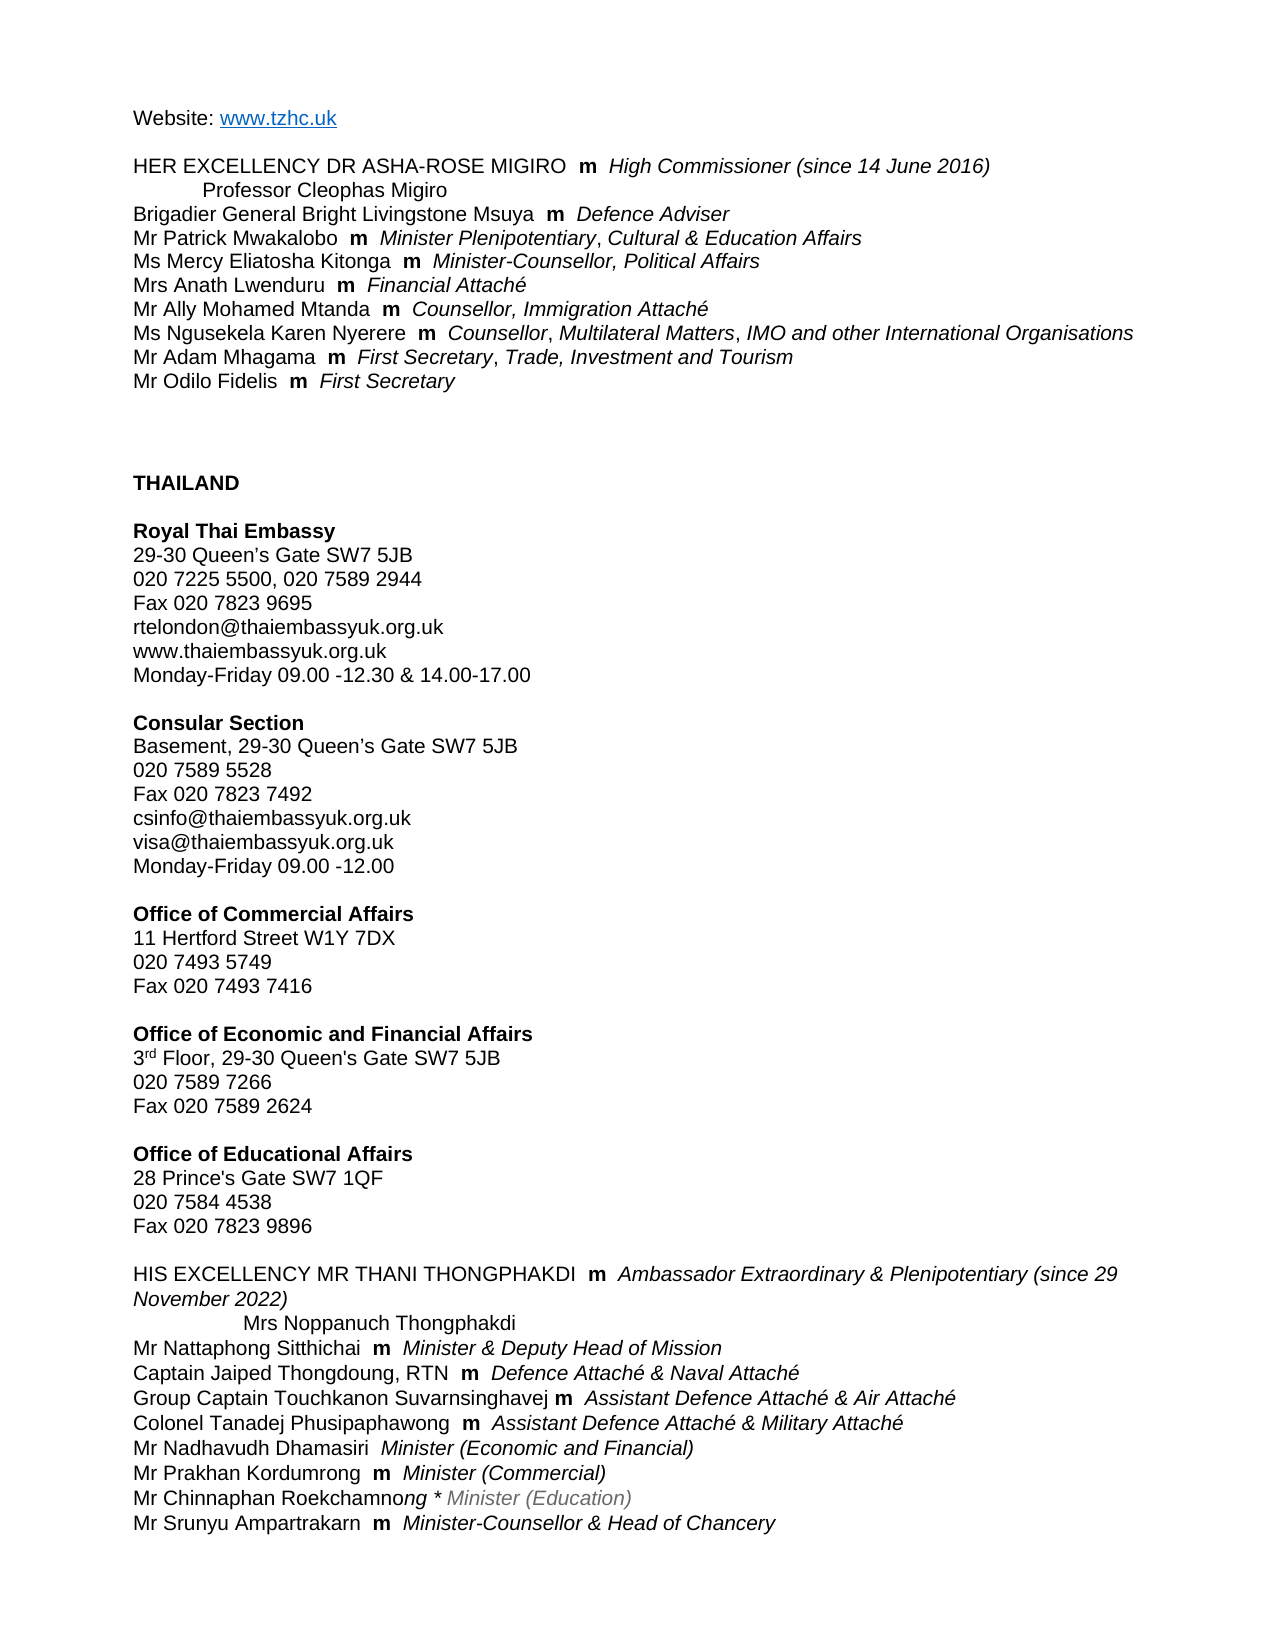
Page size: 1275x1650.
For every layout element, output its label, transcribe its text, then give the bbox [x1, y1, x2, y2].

text Fax 020 7823 7492 [133, 782, 1181, 806]
subtitle Royal Thai Embassy [133, 519, 1181, 543]
text Professor Cleophas Migiro [133, 177, 1181, 201]
text 020 7584 4538 [133, 1189, 1181, 1213]
text Captain Jaiped Thongdoung, RTN m Defence Attaché & Naval Attaché [133, 1361, 1181, 1385]
text Office of Economic and Financial Affairs [133, 1022, 1181, 1046]
text www.thaiembassyuk.org.uk [133, 638, 1181, 662]
text Mrs Noppanuch Thongphakdi [133, 1311, 1181, 1335]
text Fax 020 7823 9695 [133, 591, 1181, 614]
text Monday-Friday 09.00 -12.30 & 14.00-17.00 [133, 662, 1181, 686]
text Mr Ally Mohamed Mtanda m Counsellor, Immigration Attaché [133, 297, 1181, 321]
text 3rd Floor, 29-30 Queen's Gate SW7 5JB [133, 1046, 1181, 1070]
text 020 7589 5528 [133, 758, 1181, 782]
text Fax 020 7823 9896 [133, 1213, 1181, 1237]
text Monday-Friday 09.00 -12.00 [133, 854, 1181, 878]
text Mr Odilo Fidelis m First Secretary [133, 369, 1181, 393]
text THAILAND [133, 471, 1181, 495]
text Mr Prakhan Kordumrong m Minister (Commercial) [133, 1461, 1181, 1484]
text 29-30 Queen’s Gate SW7 5JB [133, 543, 1181, 567]
text Mr Patrick Mwakalobo m Minister Plenipotentiary, Cultural & Education Affairs [133, 225, 1181, 249]
text Mr Nattaphong Sitthichai m Minister & Deputy Head of Mission [133, 1336, 1181, 1360]
text Fax 020 7493 7416 [133, 974, 1181, 998]
text Mr Nadhavudh Dhamasiri Minister (Economic and Financial) [133, 1436, 1181, 1460]
subtitle Consular Section [133, 710, 1181, 734]
text 020 7493 5749 [133, 950, 1181, 974]
text Ms Ngusekela Karen Nyerere m Counsellor, Multilateral Matters, IMO and other International Organisations [133, 321, 1181, 345]
text 020 7589 7266 [133, 1070, 1181, 1094]
text Group Captain Touchkanon Suvarnsinghavej m Assistant Defence Attaché & Air Attaché [133, 1386, 1181, 1410]
text Fax 020 7589 2624 [133, 1094, 1181, 1118]
text rtelondon@thaiembassyuk.org.uk [133, 614, 1181, 638]
text 020 7225 5500, 020 7589 2944 [133, 567, 1181, 591]
text Basement, 29-30 Queen’s Gate SW7 5JB [133, 734, 1181, 758]
text HER EXCELLENCY DR ASHA-ROSE MIGIRO m High Commissioner (since 14 June 2016) [133, 153, 1181, 177]
text Mr Srunyu Ampartrakarn m Minister-Counsellor & Head of Chancery [133, 1510, 1181, 1534]
text Mrs Anath Lwenduru m Financial Attaché [133, 273, 1181, 297]
text HIS EXCELLENCY MR THANI THONGPHAKDI m Ambassador Extraordinary & Plenipotentiary (since 29 November 2022) [133, 1261, 1181, 1310]
text Office of Commercial Affairs [133, 902, 1181, 926]
text 11 Hertford Street W1Y 7DX [133, 926, 1181, 950]
text 28 Prince's Gate SW7 1QF [133, 1166, 1181, 1189]
text Ms Mercy Eliatosha Kitonga m Minister-Counsellor, Political Affairs [133, 249, 1181, 273]
text visa@thaiembassyuk.org.uk [133, 830, 1181, 854]
text Mr Chinnaphan Roekchamnong * Minister (Education) [133, 1486, 1181, 1509]
text Office of Educational Affairs [133, 1142, 1181, 1166]
text Colonel Tanadej Phusipaphawong m Assistant Defence Attaché & Military Attaché [133, 1411, 1181, 1435]
text csinfo@thaiembassyuk.org.uk [133, 806, 1181, 830]
text Website: www.tzhc.uk [133, 106, 1181, 129]
text Brigadier General Bright Livingstone Msuya m Defence Adviser [133, 201, 1181, 225]
text Mr Adam Mhagama m First Secretary, Trade, Investment and Tourism [133, 345, 1181, 369]
